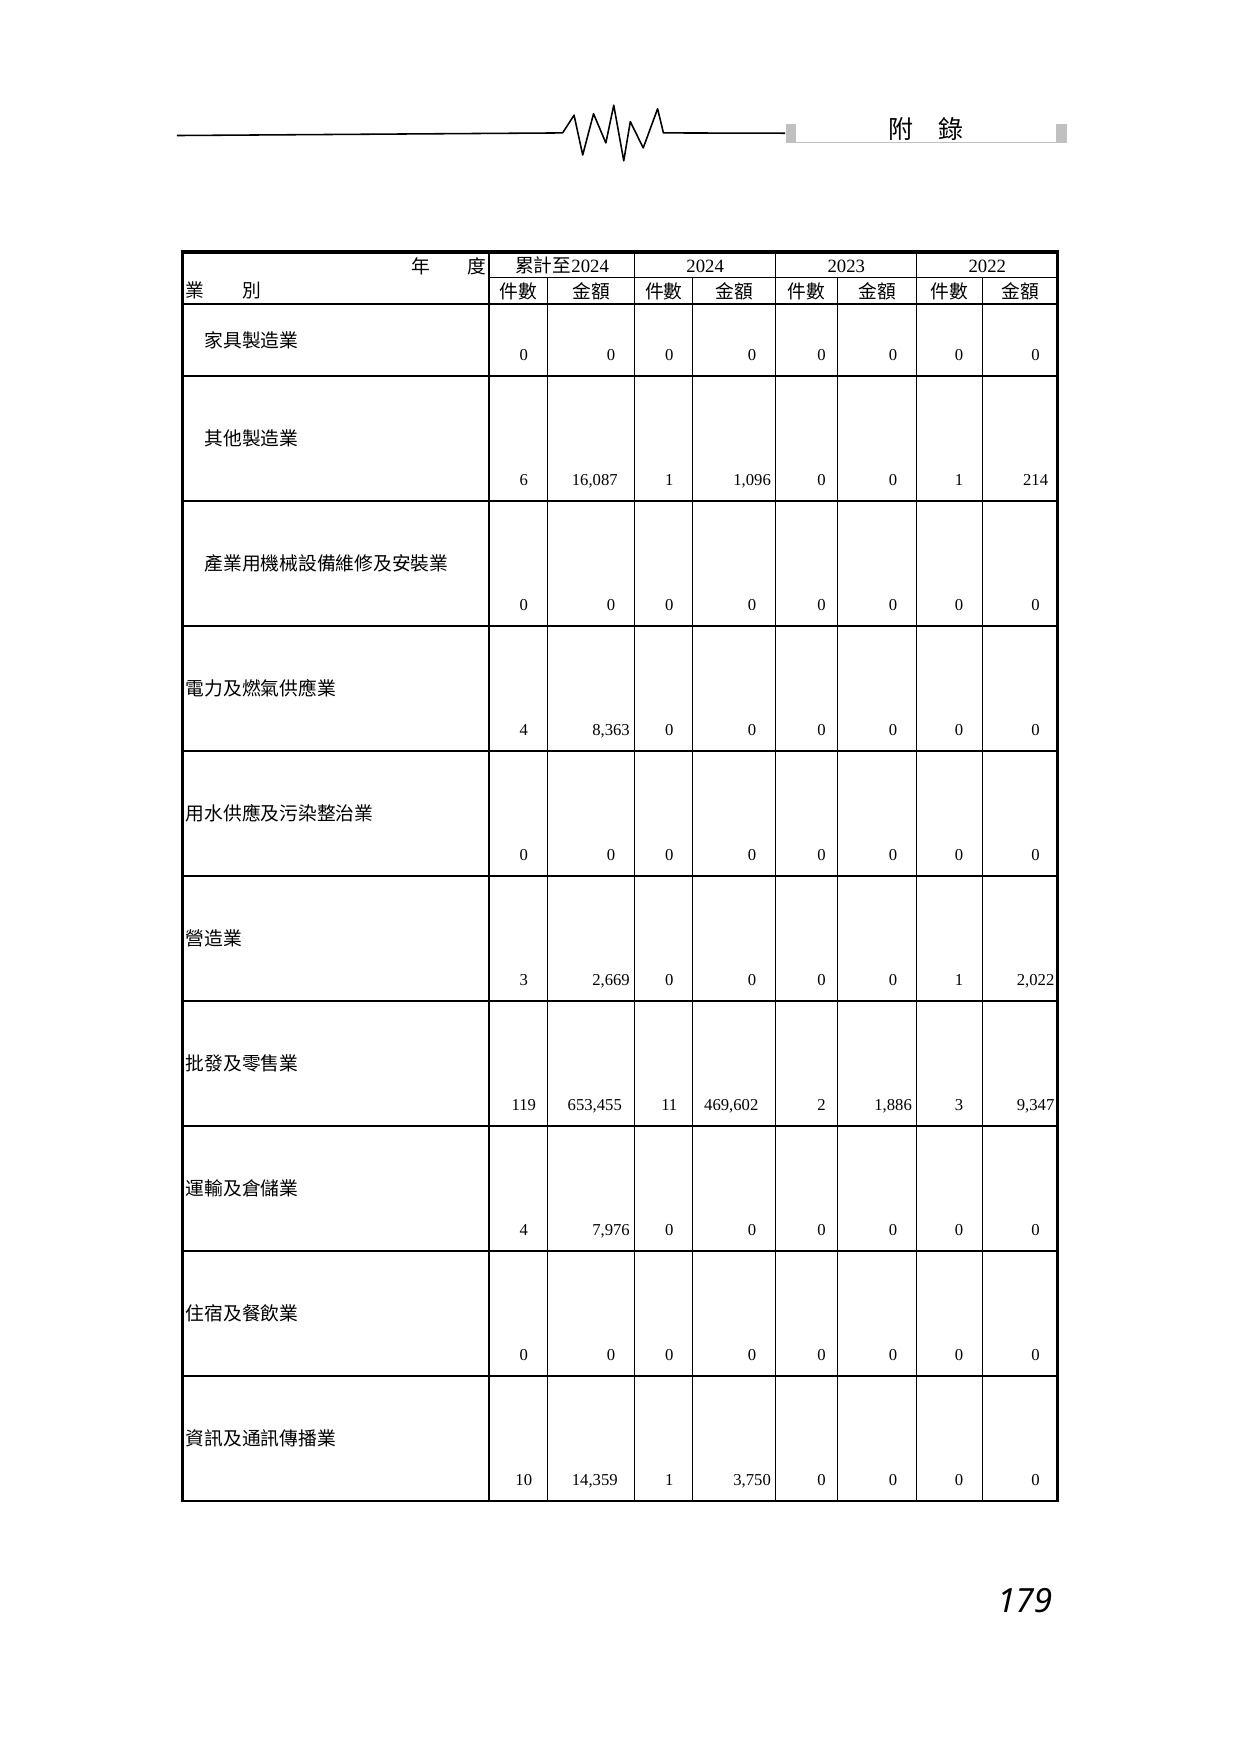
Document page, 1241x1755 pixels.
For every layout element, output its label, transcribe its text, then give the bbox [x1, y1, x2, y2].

table_cell 0 [983, 752, 1056, 875]
table_header 2022 [917, 254, 1056, 277]
table_cell 3 [917, 1002, 982, 1125]
table_cell 0 [635, 1252, 692, 1375]
table_cell 0 [635, 305, 692, 375]
table_cell 2 [776, 1002, 837, 1125]
table_cell 10 [490, 1377, 547, 1500]
table_cell 其他製造業 [184, 377, 488, 500]
table_header 2023 [776, 254, 916, 277]
table_cell 0 [838, 1377, 916, 1500]
table_cell 469,602 [693, 1002, 775, 1125]
table_cell 金額 [548, 278, 634, 303]
table_cell 0 [983, 627, 1056, 750]
table_cell 0 [838, 877, 916, 1000]
table_cell 4 [490, 627, 547, 750]
table_cell 119 [490, 1002, 547, 1125]
table_cell 1,096 [693, 377, 775, 500]
table_cell 0 [917, 1377, 982, 1500]
table_cell 0 [490, 752, 547, 875]
table_header 2024 [635, 254, 775, 277]
table_cell 653,455 [548, 1002, 634, 1125]
table_cell 6 [490, 377, 547, 500]
table_cell 7,976 [548, 1127, 634, 1250]
table_cell 0 [983, 1127, 1056, 1250]
table_cell 營造業 [184, 877, 488, 1000]
table_cell 0 [693, 1127, 775, 1250]
table_cell 0 [838, 1252, 916, 1375]
table_cell 0 [693, 502, 775, 625]
table_cell 8,363 [548, 627, 634, 750]
table_cell 1 [917, 877, 982, 1000]
table_cell 資訊及通訊傳播業 [184, 1377, 488, 1500]
table_cell 1 [917, 377, 982, 500]
table_cell 9,347 [983, 1002, 1056, 1125]
table_cell 3 [490, 877, 547, 1000]
table_cell 1 [635, 377, 692, 500]
table_cell 0 [776, 877, 837, 1000]
table_cell 11 [635, 1002, 692, 1125]
table_header 累計至2024 [490, 254, 634, 277]
table_cell 0 [983, 305, 1056, 375]
table_cell 0 [838, 305, 916, 375]
table_cell 214 [983, 377, 1056, 500]
table_cell 0 [635, 502, 692, 625]
table_header 年 度 業 別 [184, 254, 488, 303]
table_cell 0 [776, 1377, 837, 1500]
table_cell 0 [693, 752, 775, 875]
table_cell 0 [838, 377, 916, 500]
table_cell 0 [490, 1252, 547, 1375]
table_cell 住宿及餐飲業 [184, 1252, 488, 1375]
table_cell 1 [635, 1377, 692, 1500]
table_cell 0 [838, 502, 916, 625]
table_cell 0 [490, 305, 547, 375]
table_cell 0 [693, 627, 775, 750]
table_cell 14,359 [548, 1377, 634, 1500]
table_cell 0 [776, 1252, 837, 1375]
table_cell 0 [838, 627, 916, 750]
table_cell 16,087 [548, 377, 634, 500]
table_cell 0 [983, 1252, 1056, 1375]
table_cell 0 [490, 502, 547, 625]
table_cell 0 [776, 752, 837, 875]
table_cell 2,669 [548, 877, 634, 1000]
table_cell 0 [983, 1377, 1056, 1500]
table_cell 0 [776, 627, 837, 750]
table_cell 件數 [776, 278, 837, 303]
table_cell 件數 [917, 278, 982, 303]
table_cell 0 [917, 1127, 982, 1250]
table_cell 產業用機械設備維修及安裝業 [184, 502, 488, 625]
table_cell 運輸及倉儲業 [184, 1127, 488, 1250]
table_cell 0 [776, 502, 837, 625]
table_cell 0 [838, 752, 916, 875]
table_cell 件數 [635, 278, 692, 303]
table_cell 0 [693, 877, 775, 1000]
table_cell 批發及零售業 [184, 1002, 488, 1125]
table_cell 0 [917, 752, 982, 875]
table_cell 0 [548, 752, 634, 875]
table_cell 0 [548, 502, 634, 625]
table_cell 4 [490, 1127, 547, 1250]
table_cell 0 [548, 305, 634, 375]
table_cell 0 [693, 305, 775, 375]
table_cell 0 [983, 502, 1056, 625]
table_cell 0 [776, 305, 837, 375]
table_cell 0 [635, 877, 692, 1000]
table_cell 0 [635, 627, 692, 750]
table_cell 0 [693, 1252, 775, 1375]
table_cell 金額 [693, 278, 775, 303]
table_cell 0 [776, 1127, 837, 1250]
table_cell 0 [776, 377, 837, 500]
table_cell 金額 [983, 278, 1056, 303]
table_cell 0 [635, 752, 692, 875]
table_cell 0 [838, 1127, 916, 1250]
table_cell 電力及燃氣供應業 [184, 627, 488, 750]
table_cell 2,022 [983, 877, 1056, 1000]
table_cell 0 [917, 305, 982, 375]
table_cell 3,750 [693, 1377, 775, 1500]
table_cell 0 [635, 1127, 692, 1250]
table_cell 1,886 [838, 1002, 916, 1125]
table_cell 家具製造業 [184, 305, 488, 375]
table_cell 0 [917, 502, 982, 625]
table_cell 0 [917, 1252, 982, 1375]
table_cell 金額 [838, 278, 916, 303]
table_cell 用水供應及污染整治業 [184, 752, 488, 875]
table_cell 0 [917, 627, 982, 750]
table_cell 件數 [490, 278, 547, 303]
table_cell 0 [548, 1252, 634, 1375]
